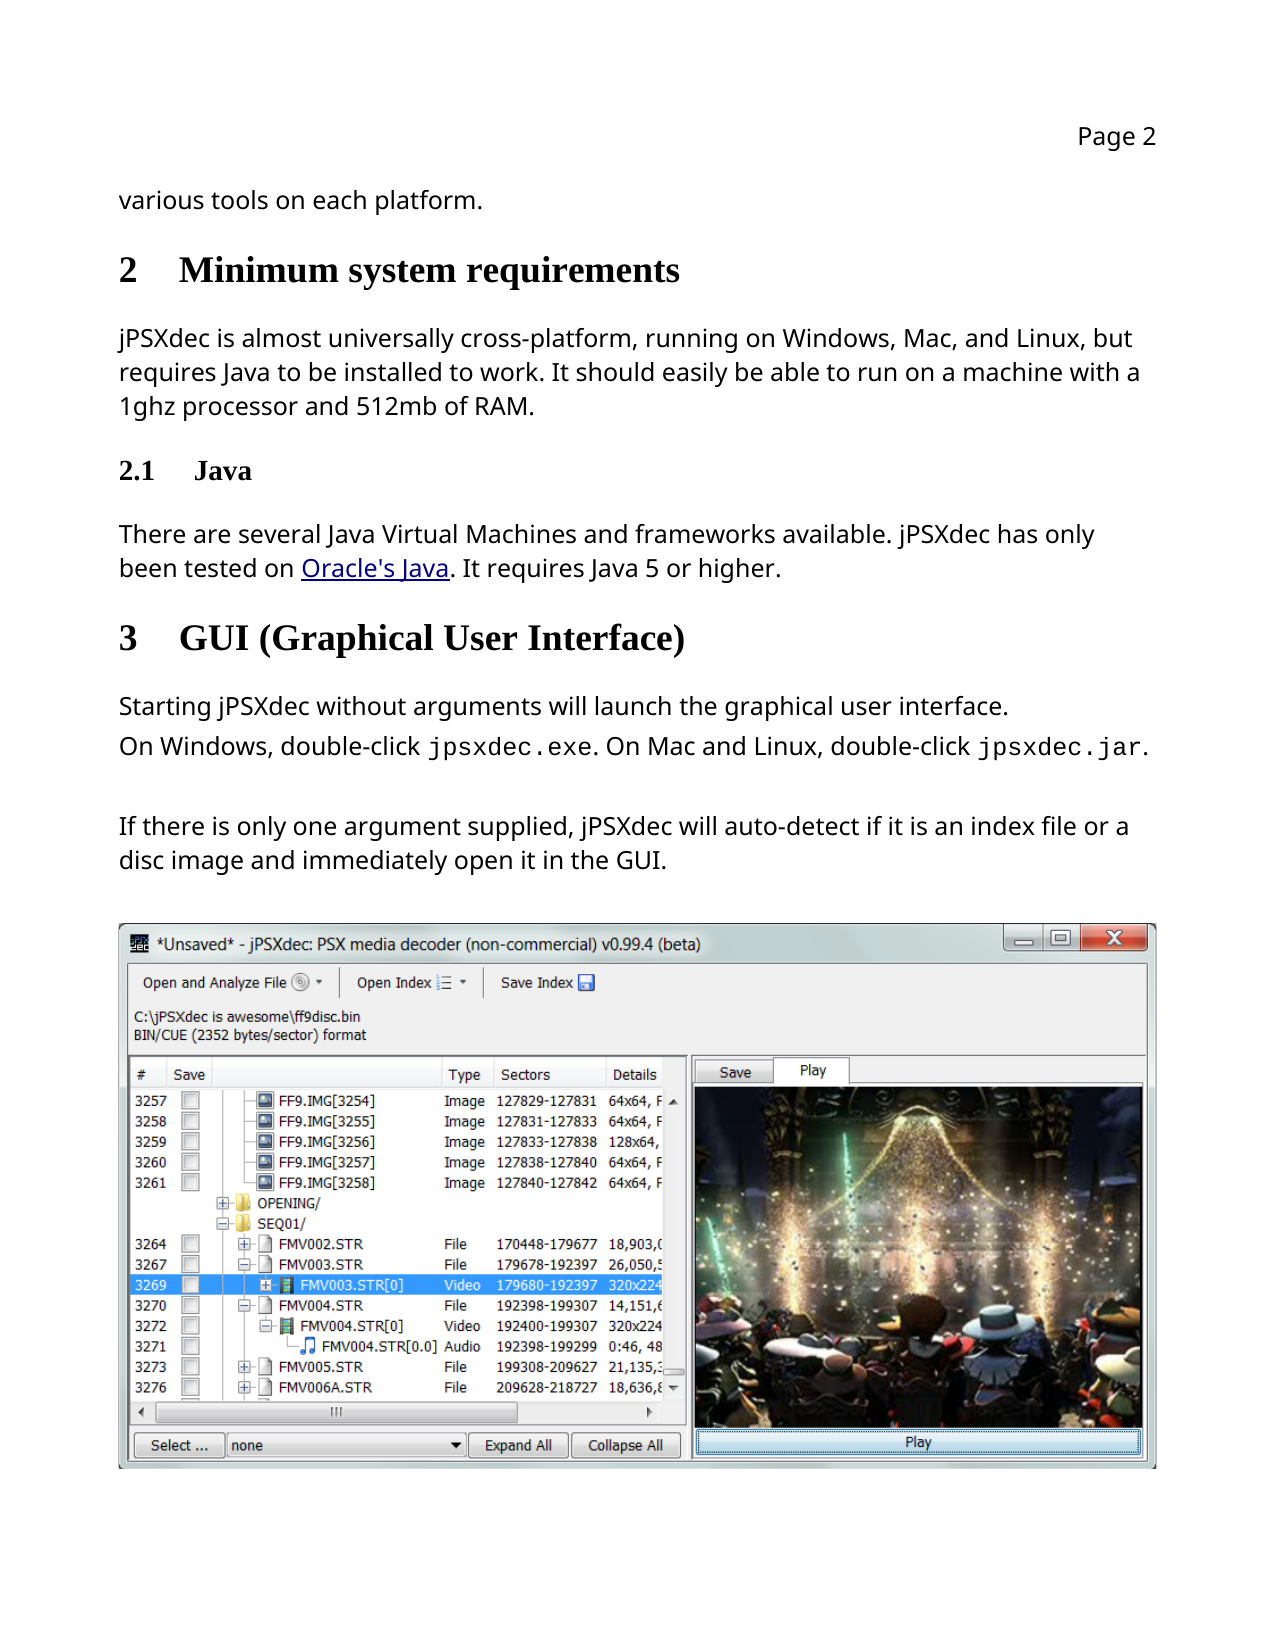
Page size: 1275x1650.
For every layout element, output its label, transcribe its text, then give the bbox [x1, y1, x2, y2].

text On Windows, double-click jpsxdec.exe. On Mac and Linux, double-click jpsxdec.jar. [118, 728, 1156, 763]
subtitle Java [118, 453, 1156, 487]
text Starting jPSXdec without arguments will launch the graphical user interface. [118, 688, 1156, 722]
text There are several Java Virtual Machines and frameworks available. jPSXdec has only been tested on Oracle's Java. It requires Java 5 or higher. [118, 517, 1156, 585]
text jPSXdec is almost universally cross-platform, running on Windows, Mac, and Linux, but requires Java to be installed to work. It should easily be able to run on a machine with a 1ghz processor and 512mb of RAM. [118, 320, 1156, 422]
subtitle GUI (Graphical User Interface) [118, 616, 1156, 659]
text various tools on each platform. [118, 183, 1156, 217]
text If there is only one argument supplied, jPSXdec will auto-detect if it is an index file or a disc image and immediately open it in the GUI. [118, 809, 1156, 877]
subtitle Minimum system requirements [118, 248, 1156, 291]
